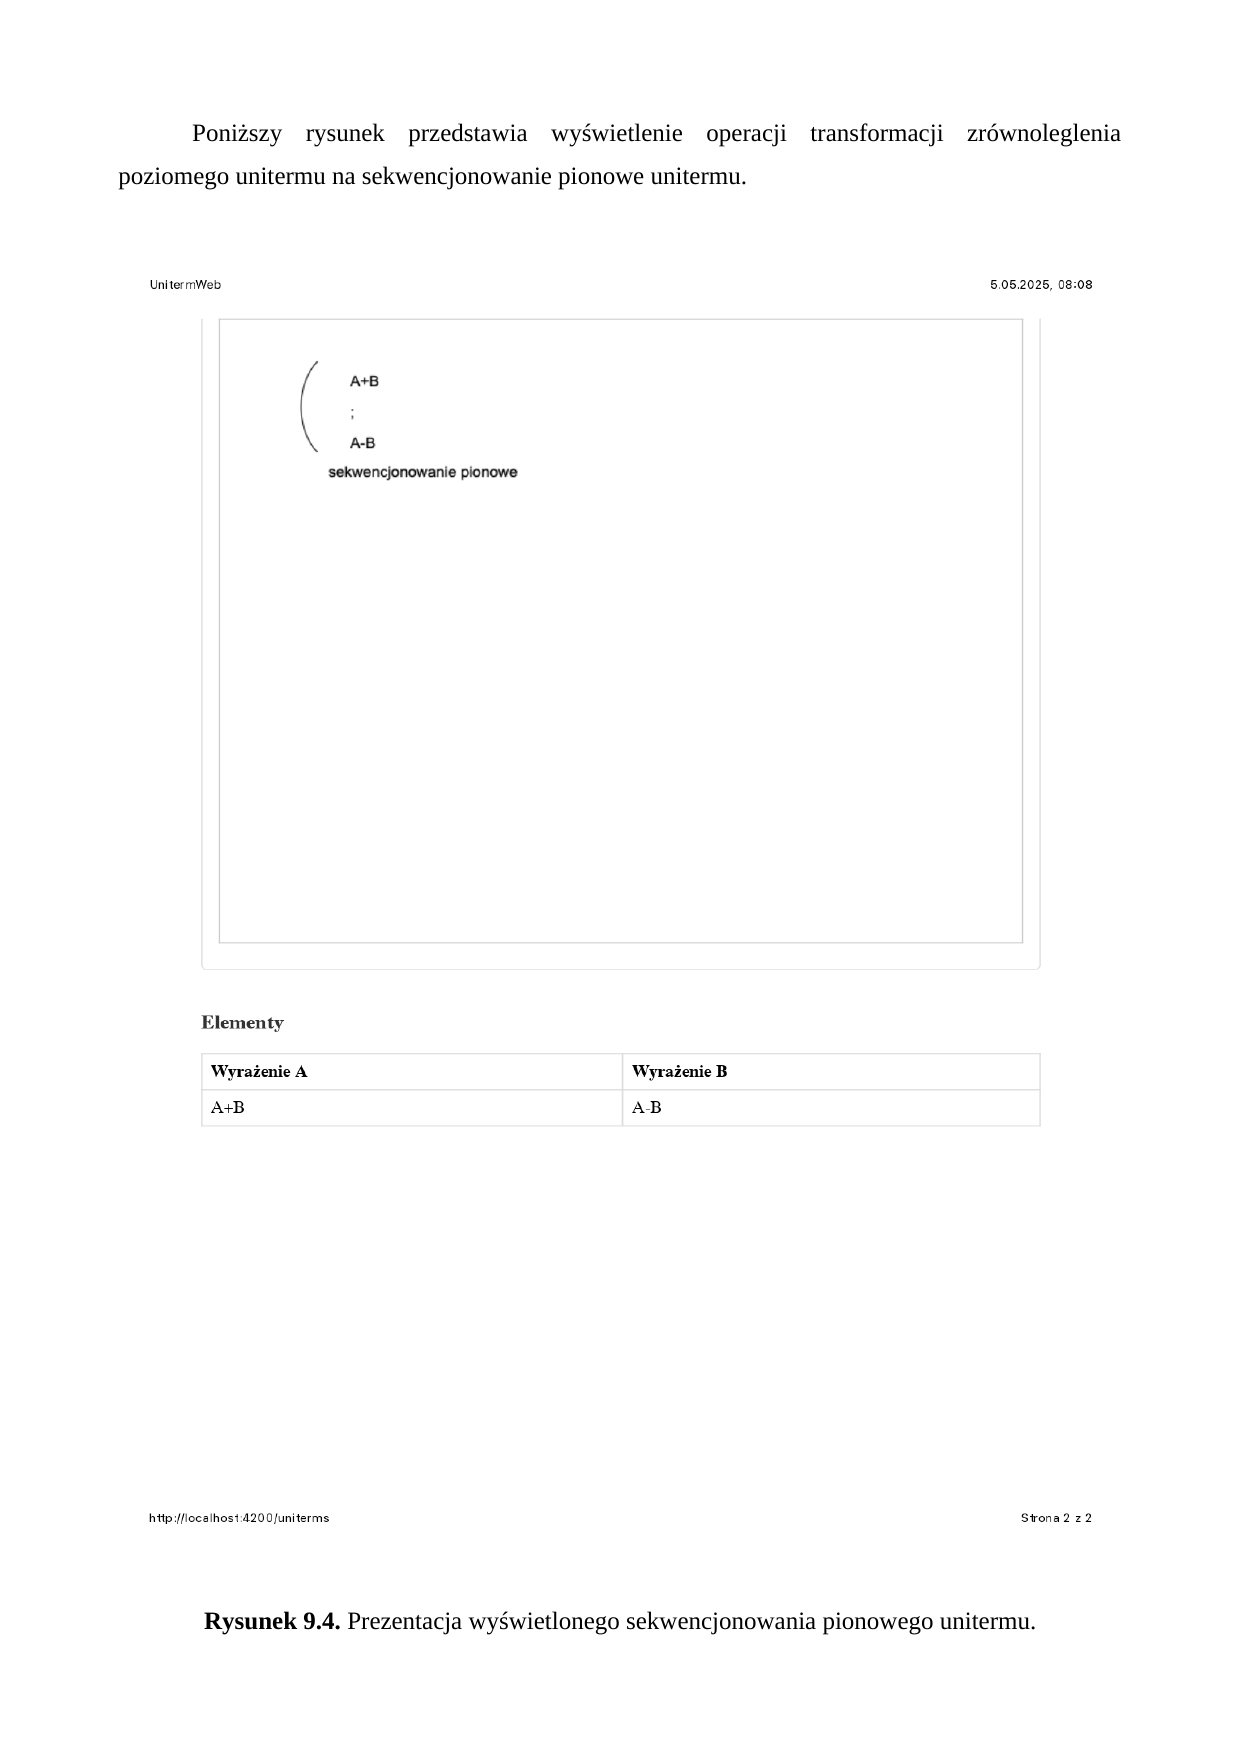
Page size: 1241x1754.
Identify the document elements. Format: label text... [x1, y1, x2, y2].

text Rysunek 9.4. Prezentacja wyświetlonego sekwencjonowania pionowego unitermu. [118, 1592, 1122, 1635]
picture [118, 251, 1123, 1592]
text Poniższy rysunek przedstawia wyświetlenie operacji transformacji zrównoleglenia poziomego unitermu na sekwencjonowanie pionowe unitermu. [118, 118, 1122, 190]
